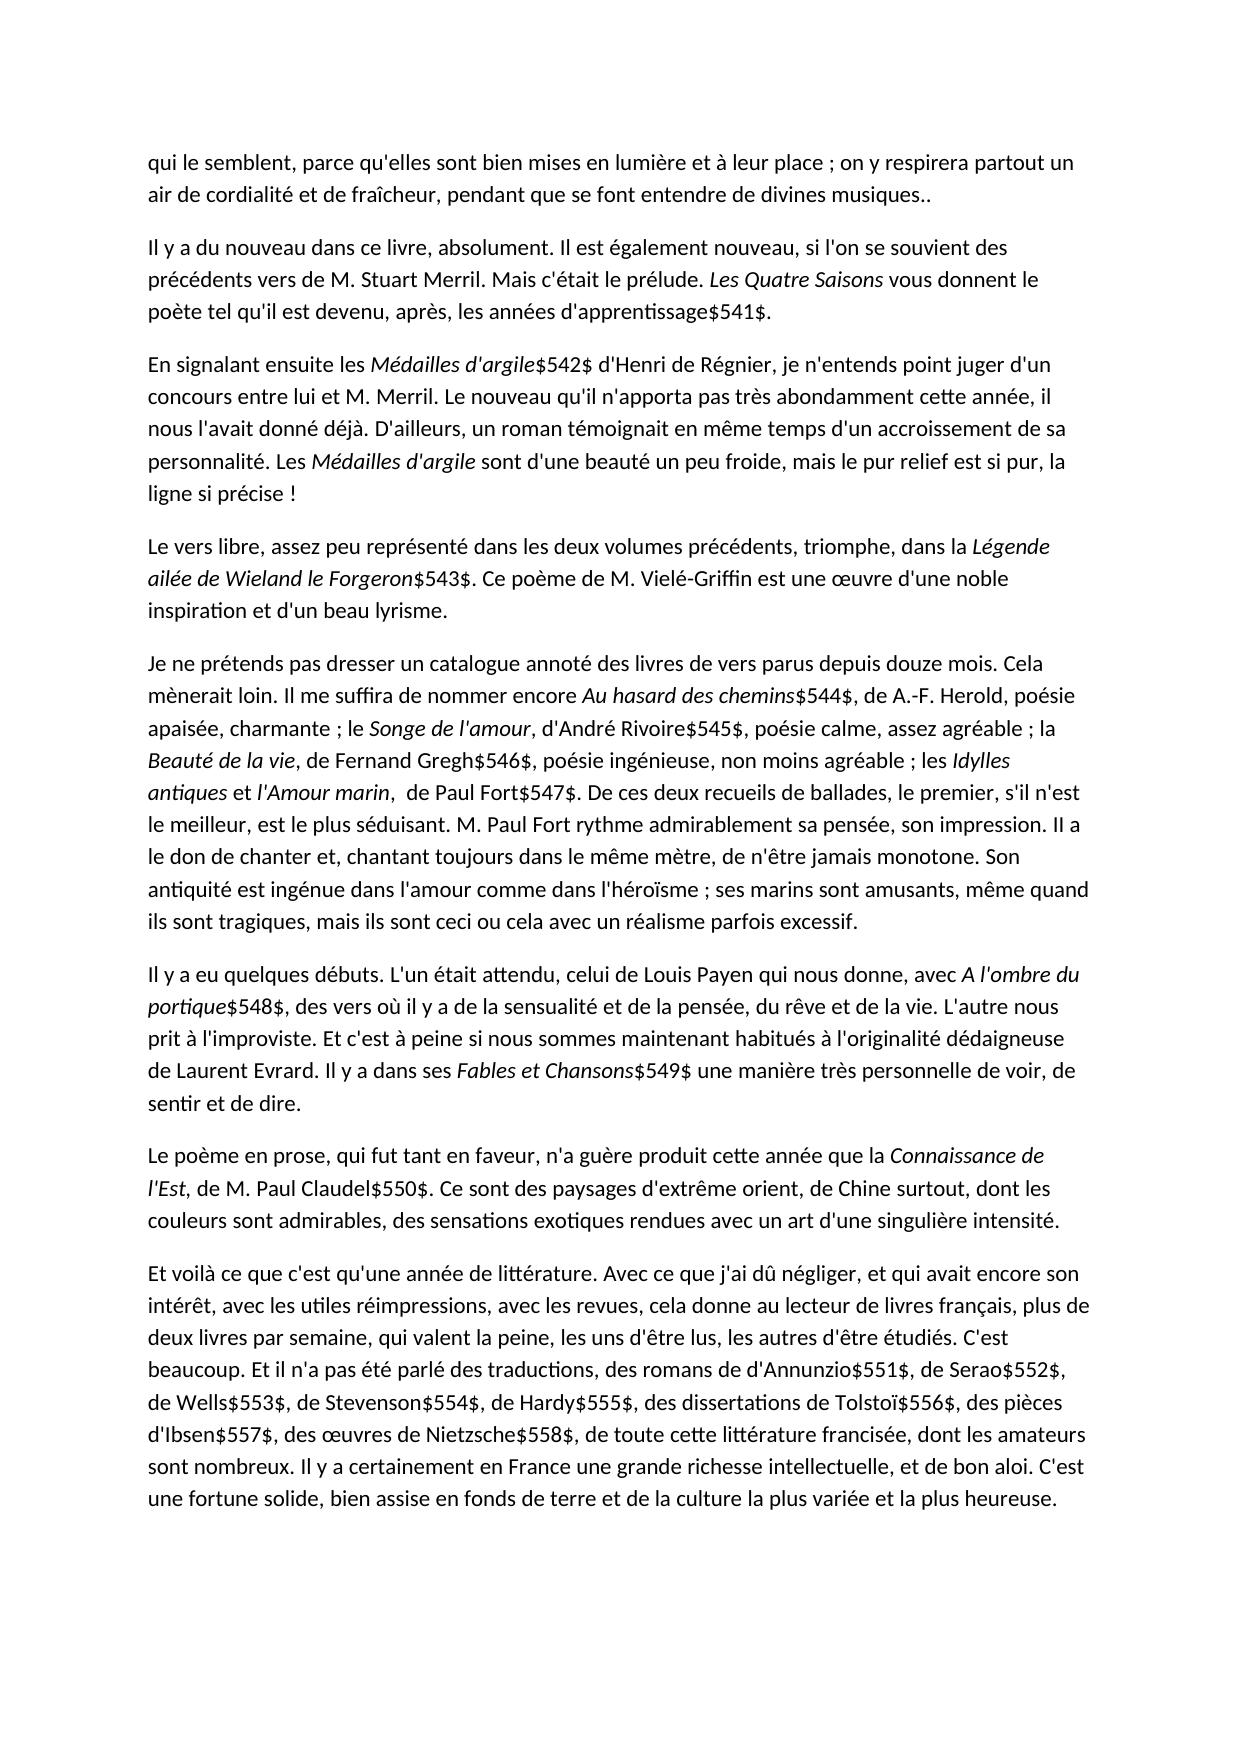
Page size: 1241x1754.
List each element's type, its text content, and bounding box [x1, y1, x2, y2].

text Le poème en prose, qui fut tant en faveur, n'a guère produit cette année que la Connaissance de l'Est, de M. Paul Claudel$550$. Ce sont des paysages d'extrême orient, de Chine surtout, dont les couleurs sont admirables, des sensations exotiques rendues avec un art d'une singulière intensité. [148, 1142, 1093, 1234]
text Il y a du nouveau dans ce livre, absolument. Il est également nouveau, si l'on se souvient des précédents vers de M. Stuart Merril. Mais c'était le prélude. Les Quatre Saisons vous donnent le poète tel qu'il est devenu, après, les années d'apprentissage$541$. [148, 233, 1093, 325]
text En signalant ensuite les Médailles d'argile$542$ d'Henri de Régnier, je n'entends point juger d'un concours entre lui et M. Merril. Le nouveau qu'il n'apporta pas très abondamment cette année, il nous l'avait donné déjà. D'ailleurs, un roman témoignait en même temps d'un accroissement de sa personnalité. Les Médailles d'argile sont d'une beauté un peu froide, mais le pur relief est si pur, la ligne si précise ! [148, 350, 1093, 507]
text Le vers libre, assez peu représenté dans les deux volumes précédents, triomphe, dans la Légende ailée de Wieland le Forgeron$543$. Ce poème de M. Vielé-Griffin est une œuvre d'une noble inspiration et d'un beau lyrisme. [148, 532, 1093, 624]
text qui le semblent, parce qu'elles sont bien mises en lumière et à leur place ; on y respirera partout un air de cordialité et de fraîcheur, pendant que se font entendre de divines musiques.. [148, 148, 1093, 208]
text Et voilà ce que c'est qu'une année de littérature. Avec ce que j'ai dû négliger, et qui avait encore son intérêt, avec les utiles réimpressions, avec les revues, cela donne au lecteur de livres français, plus de deux livres par semaine, qui valent la peine, les uns d'être lus, les autres d'être étudiés. C'est beaucoup. Et il n'a pas été parlé des traductions, des romans de d'Annunzio$551$, de Serao$552$, de Wells$553$, de Stevenson$554$, de Hardy$555$, des dissertations de Tolstoï$556$, des pièces d'Ibsen$557$, des œuvres de Nietzsche$558$, de toute cette littérature francisée, dont les amateurs sont nombreux. Il y a certainement en France une grande richesse intellectuelle, et de bon aloi. C'est une fortune solide, bien assise en fonds de terre et de la culture la plus variée et la plus heureuse. [148, 1259, 1093, 1512]
text Il y a eu quelques débuts. L'un était attendu, celui de Louis Payen qui nous donne, avec A l'ombre du portique$548$, des vers où il y a de la sensualité et de la pensée, du rêve et de la vie. L'autre nous prit à l'improviste. Et c'est à peine si nous sommes maintenant habitués à l'originalité dédaigneuse de Laurent Evrard. Il y a dans ses Fables et Chansons$549$ une manière très personnelle de voir, de sentir et de dire. [148, 960, 1093, 1117]
text Je ne prétends pas dresser un catalogue annoté des livres de vers parus depuis douze mois. Cela mènerait loin. Il me suffira de nommer encore Au hasard des chemins$544$, de A.-F. Herold, poésie apaisée, charmante ; le Songe de l'amour, d'André Rivoire$545$, poésie calme, assez agréable ; la Beauté de la vie, de Fernand Gregh$546$, poésie ingénieuse, non moins agréable ; les Idylles antiques et l'Amour marin, de Paul Fort$547$. De ces deux recueils de ballades, le premier, s'il n'est le meilleur, est le plus séduisant. M. Paul Fort rythme admirablement sa pensée, son impression. II a le don de chanter et, chantant toujours dans le même mètre, de n'être jamais monotone. Son antiquité est ingénue dans l'amour comme dans l'héroïsme ; ses marins sont amusants, même quand ils sont tragiques, mais ils sont ceci ou cela avec un réalisme parfois excessif. [148, 649, 1093, 935]
